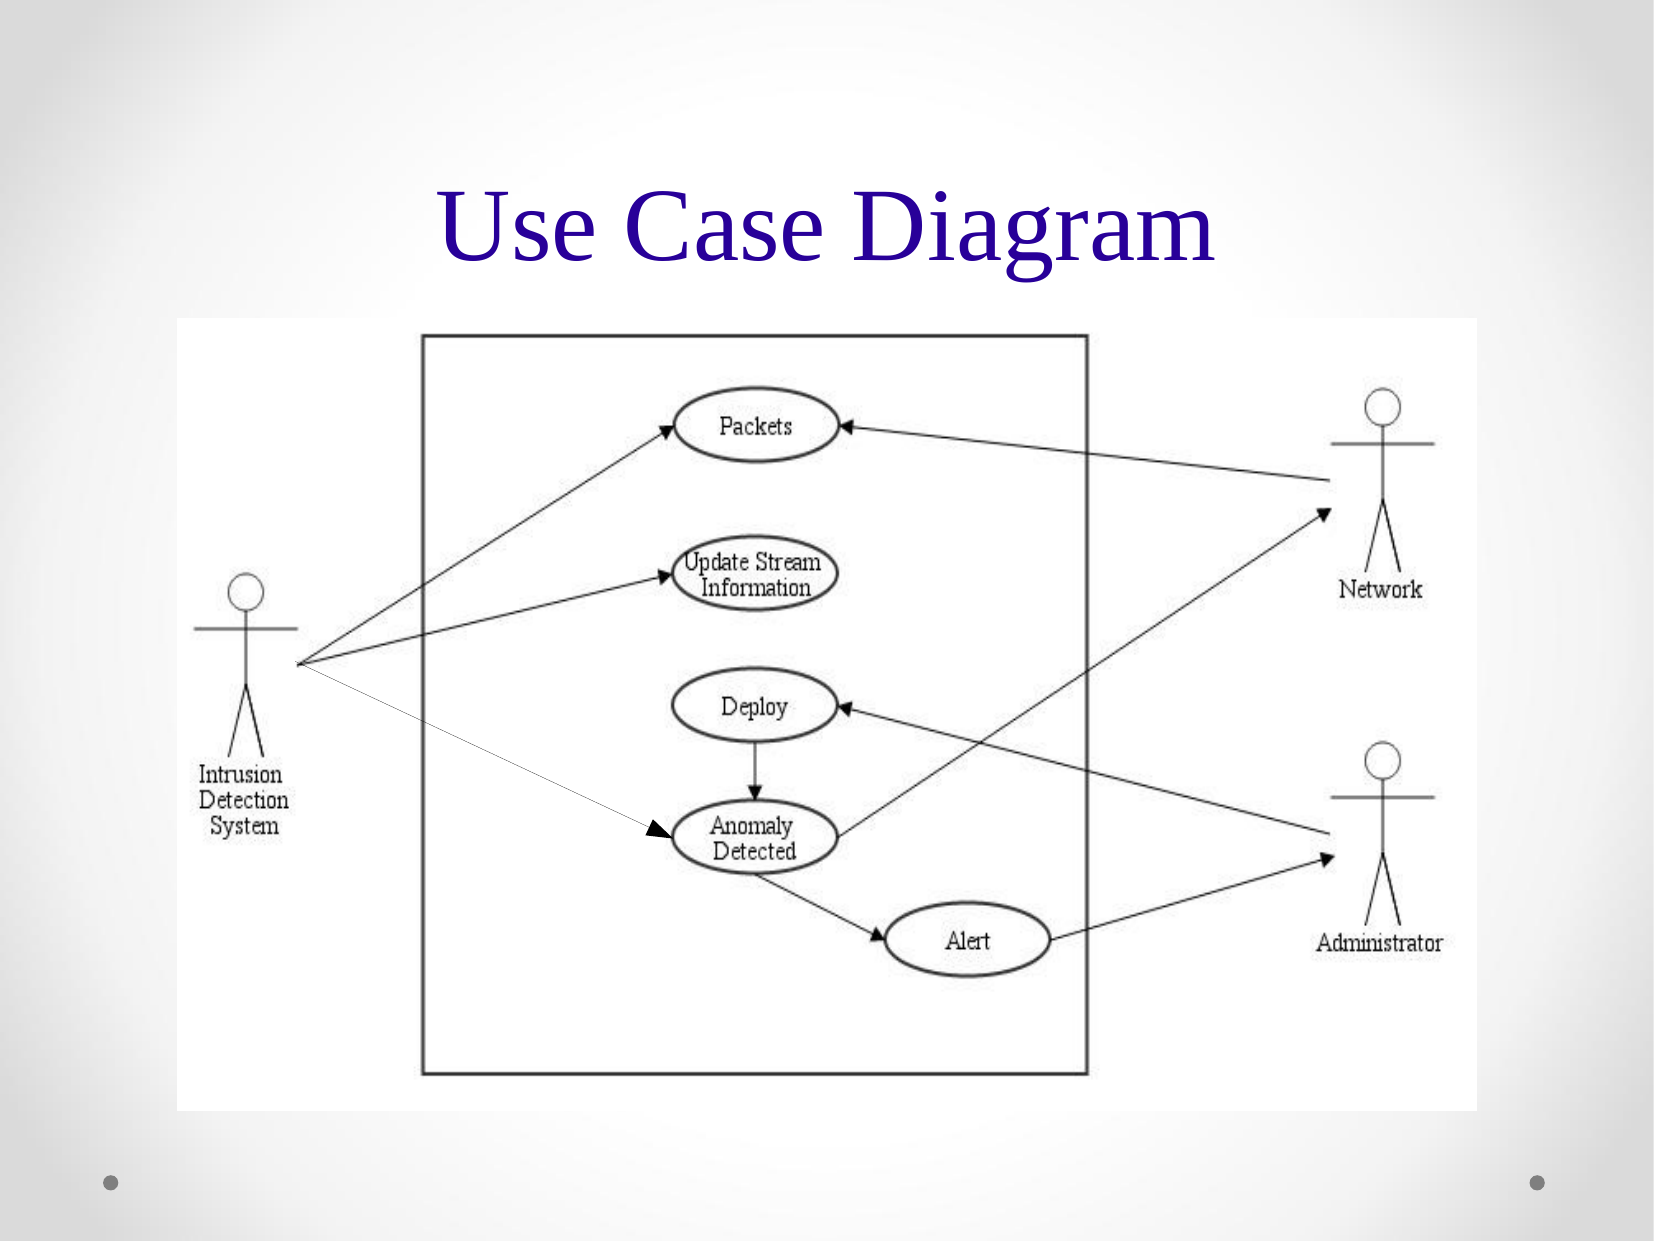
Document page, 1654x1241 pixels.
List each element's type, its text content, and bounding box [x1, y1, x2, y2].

title Use Case Diagram [82, 47, 1571, 289]
picture [0, 0, 1654, 1241]
